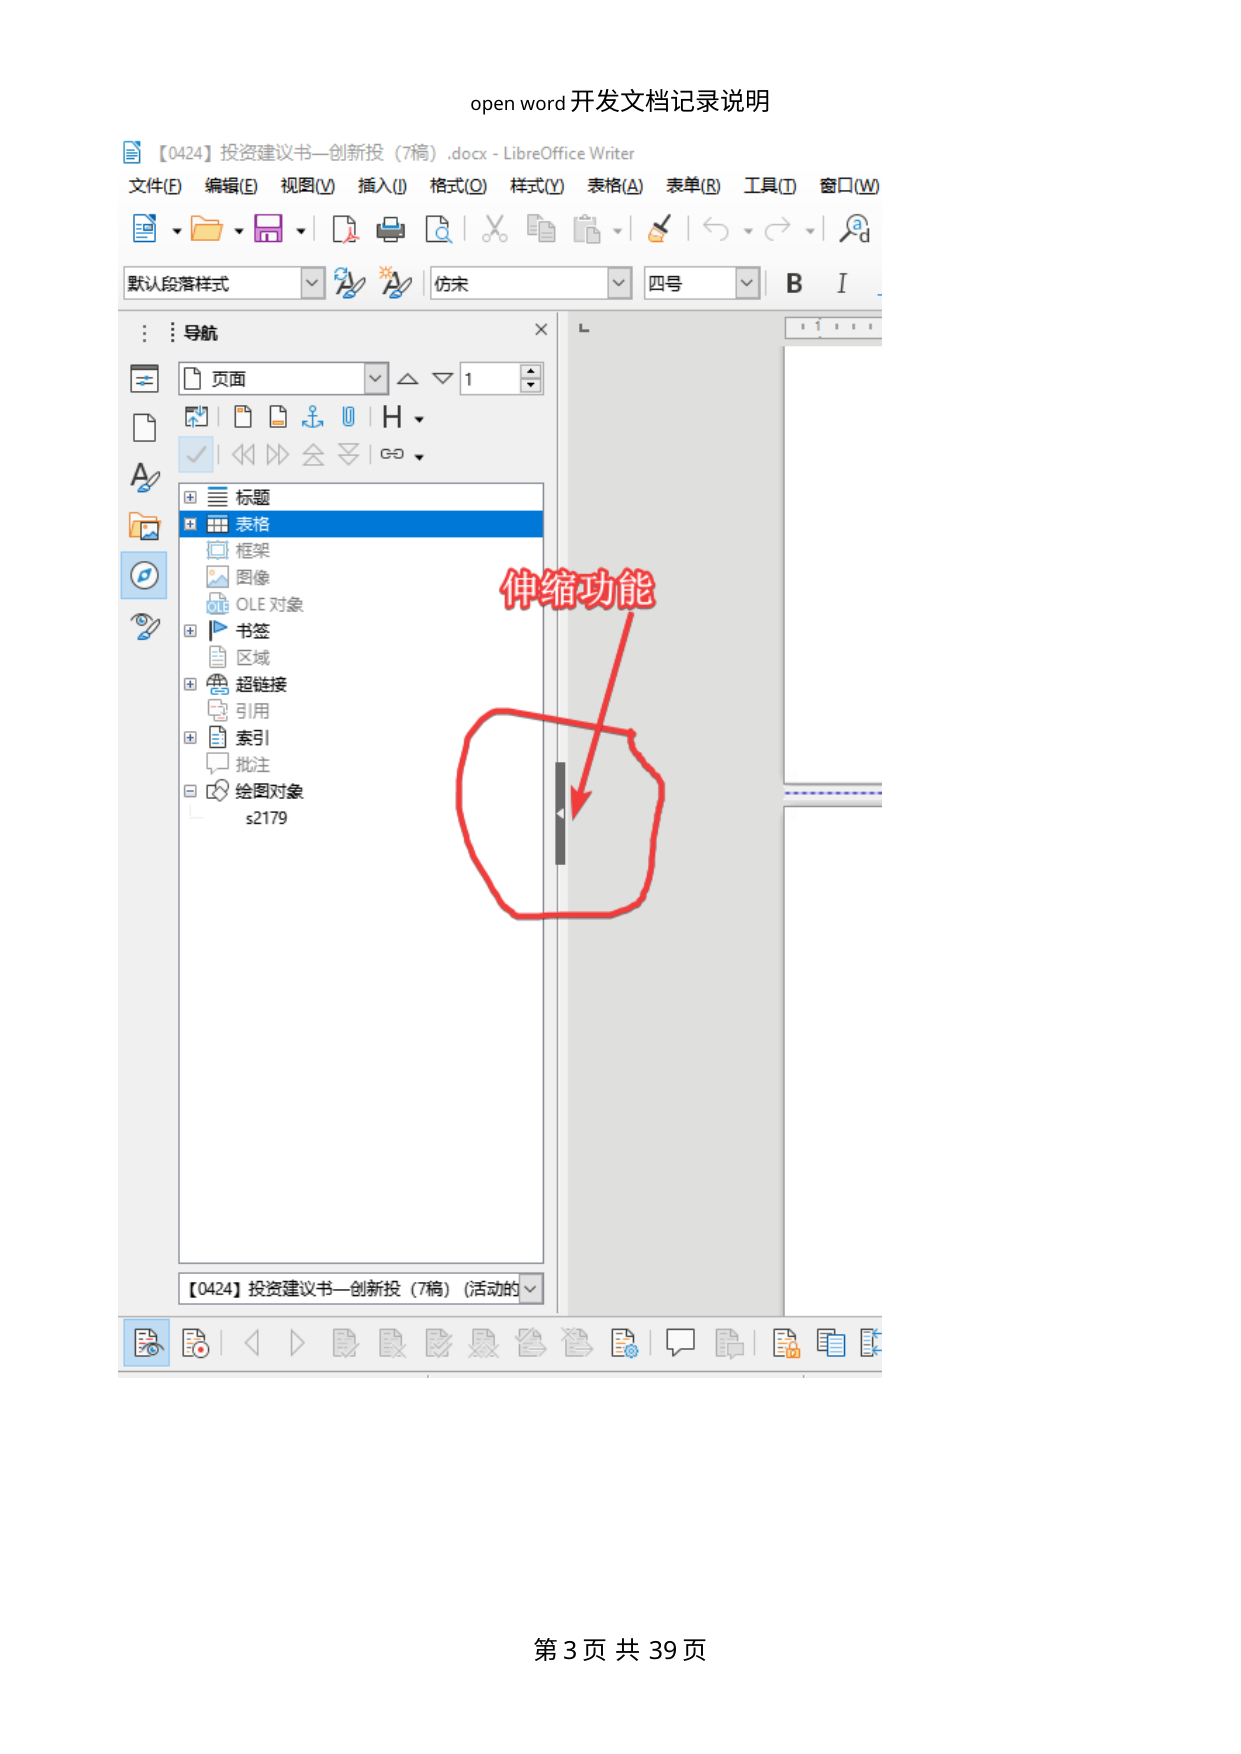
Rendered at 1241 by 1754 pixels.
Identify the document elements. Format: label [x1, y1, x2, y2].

picture [118, 137, 882, 1378]
